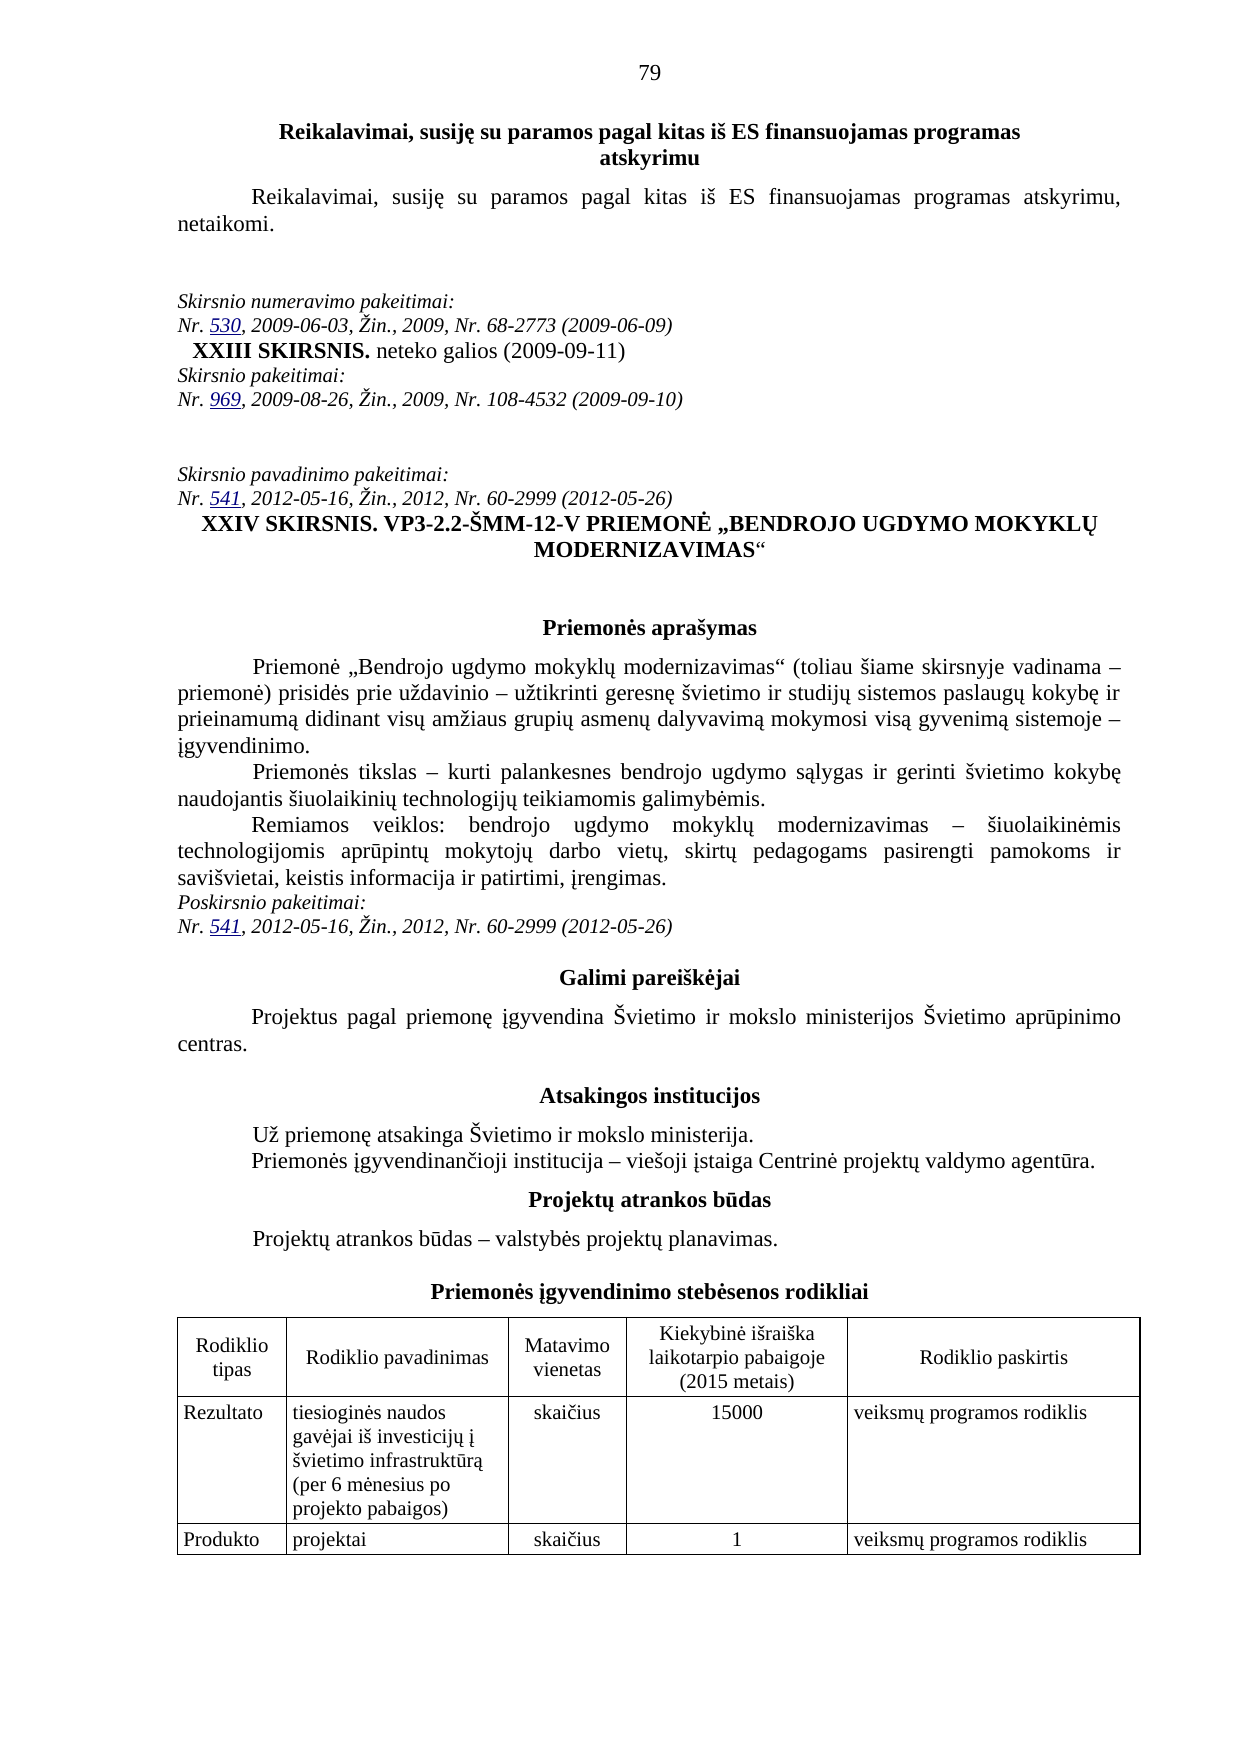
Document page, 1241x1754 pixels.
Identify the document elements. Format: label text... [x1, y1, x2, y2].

table_header Matavimo vienetas [509, 1318, 626, 1396]
text Skirsnio pakeitimai: [177, 363, 1122, 387]
text Skirsnio pavadinimo pakeitimai: [177, 462, 1122, 486]
table_cell 1 [627, 1524, 847, 1554]
table_cell Rezultato [178, 1397, 286, 1523]
text Projektų atrankos būdas [177, 1186, 1122, 1213]
text Reikalavimai, susiję su paramos pagal kitas iš ES finansuojamas programas atskyrimu, netaikomi. [177, 183, 1122, 236]
text Projektus pagal priemonę įgyvendina Švietimo ir mokslo ministerijos Švietimo aprūpinimo centras. [177, 1003, 1122, 1056]
text Priemonės tikslas – kurti palankesnes bendrojo ugdymo sąlygas ir gerinti švietimo kokybę naudojantis šiuolaikinių technologijų teikiamomis galimybėmis. [177, 758, 1122, 811]
table_header Rodiklio pavadinimas [287, 1318, 508, 1396]
table_header Kiekybinė išraiška laikotarpio pabaigoje (2015 metais) [627, 1318, 847, 1396]
text Remiamos veiklos: bendrojo ugdymo mokyklų modernizavimas – šiuolaikinėmis technologijomis aprūpintų mokytojų darbo vietų, skirtų pedagogams pasirengti pamokoms ir savišvietai, keistis informacija ir patirtimi, įrengimas. [177, 811, 1122, 890]
table_cell projektai [287, 1524, 508, 1554]
text Priemonės aprašymas [177, 614, 1122, 640]
table_cell veiksmų programos rodiklis [848, 1524, 1139, 1554]
text XXIII SKIRSNIS. neteko galios (2009-09-11) [177, 337, 1122, 363]
text Skirsnio numeravimo pakeitimai: [177, 289, 1122, 313]
text Projektų atrankos būdas – valstybės projektų planavimas. [215, 1225, 1122, 1252]
table_cell skaičius [509, 1524, 626, 1554]
text Galimi pareiškėjai [177, 964, 1122, 991]
text Priemonė „Bendrojo ugdymo mokyklų modernizavimas“ (toliau šiame skirsnyje vadinama – priemonė) prisidės prie uždavinio – užtikrinti geresnę švietimo ir studijų sistemos paslaugų kokybę ir prieinamumą didinant visų amžiaus grupių asmenų dalyvavimą mokymosi visą gyvenimą sistemoje – įgyvendinimo. [177, 653, 1122, 758]
table_cell veiksmų programos rodiklis [848, 1397, 1139, 1523]
text Priemonės įgyvendinančioji institucija – viešoji įstaiga Centrinė projektų valdymo agentūra. [177, 1148, 1122, 1174]
text Nr. 541, 2012-05-16, Žin., 2012, Nr. 60-2999 (2012-05-26) [177, 914, 1122, 938]
table_cell Produkto [178, 1524, 286, 1554]
text XXIV SKirsnis. VP3-2.2-ŠMM-12-V PRIEMONĖ „BENDROJO UGDYMO MOKYKLŲ MODERNIZAVIMAS“ [177, 510, 1122, 563]
text Nr. 530, 2009-06-03, Žin., 2009, Nr. 68-2773 (2009-06-09) [177, 313, 1122, 337]
table_cell tiesioginės naudos gavėjai iš investicijų į švietimo infrastruktūrą (per 6 mėnesius po projekto pabaigos) [287, 1397, 508, 1523]
text Poskirsnio pakeitimai: [177, 890, 1122, 914]
text Reikalavimai, susiję su paramos pagal kitas iš ES finansuojamas programas atskyrimu [177, 118, 1122, 171]
text Atsakingos institucijos [177, 1082, 1122, 1109]
table_cell 15000 [627, 1397, 847, 1523]
table_header Rodiklio tipas [178, 1318, 286, 1396]
text Priemonės įgyvendinimo stebėsenos rodikliai [177, 1278, 1122, 1304]
text Nr. 541, 2012-05-16, Žin., 2012, Nr. 60-2999 (2012-05-26) [177, 486, 1122, 510]
text Už priemonę atsakinga Švietimo ir mokslo ministerija. [177, 1121, 1122, 1148]
text Nr. 969, 2009-08-26, Žin., 2009, Nr. 108-4532 (2009-09-10) [177, 387, 1122, 411]
table_header Rodiklio paskirtis [848, 1318, 1139, 1396]
table_cell skaičius [509, 1397, 626, 1523]
